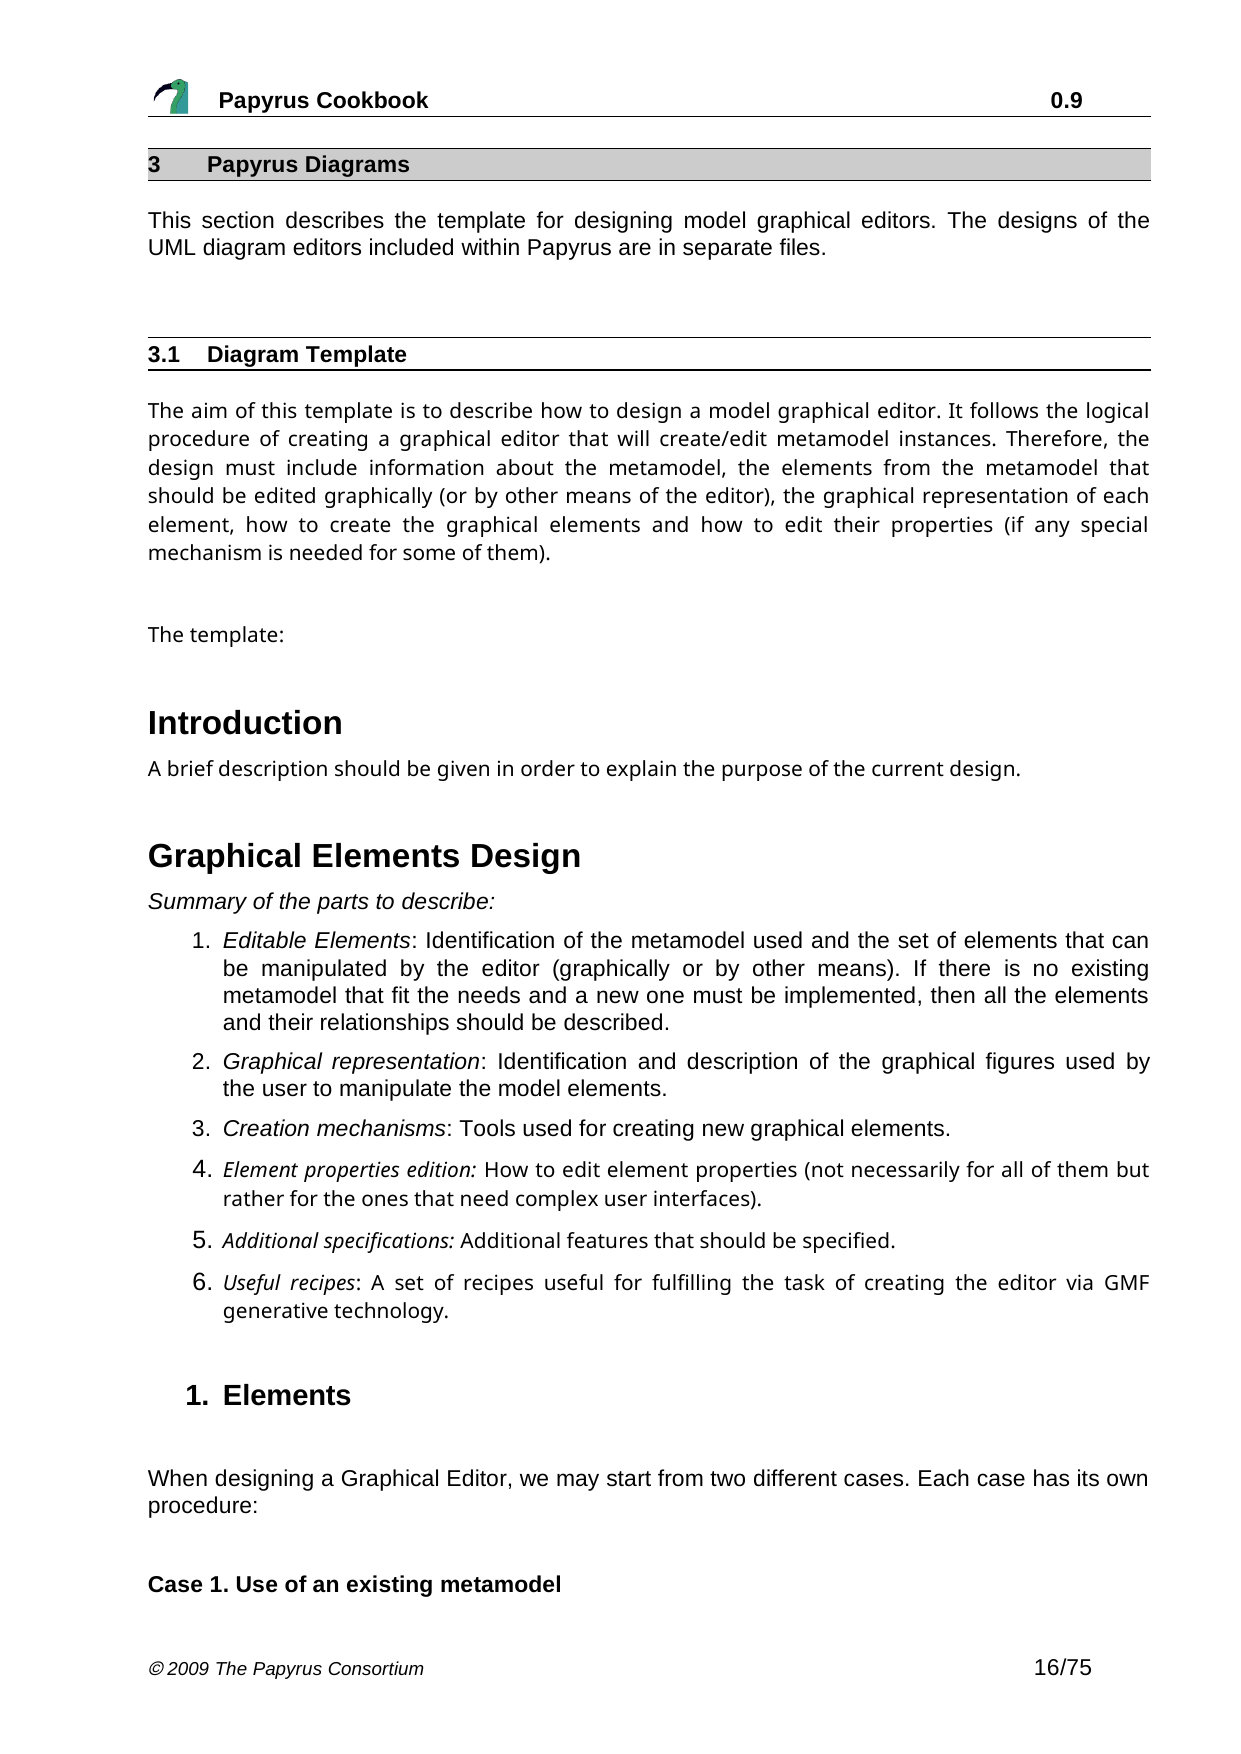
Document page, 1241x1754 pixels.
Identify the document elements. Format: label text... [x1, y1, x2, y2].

text This section describes the template for designing model graphical editors. The designs of the UML diagram editors included within Papyrus are in separate files. [148, 206, 1151, 260]
subtitle Diagram Template [148, 338, 1151, 369]
list Editable Elements: Identification of the metamodel used and the set of elements that can be manipulated by the editor (graphically or by other means). If there is no existing metamodel that fit the needs and a new one must be implemented, then all the elements and their relationships should be described. [185, 927, 1151, 1035]
text Summary of the parts to describe: [148, 887, 1151, 914]
list Useful recipes: A set of recipes useful for fulfilling the task of creating the editor via GMF generative technology. [185, 1267, 1151, 1325]
text Graphical Elements Design [148, 836, 1151, 875]
list Creation mechanisms: Tools used for creating new graphical elements. [185, 1114, 1151, 1141]
subtitle Papyrus Diagrams [148, 149, 1151, 180]
list Element properties edition: How to edit element properties (not necessarily for all of them but rather for the ones that need complex user interfaces). [185, 1154, 1151, 1212]
text The template: [148, 620, 1151, 649]
text Introduction [148, 702, 1151, 741]
list Elements [185, 1378, 1151, 1412]
list Additional specifications: Additional features that should be specified. [185, 1224, 1151, 1254]
picture [153, 79, 189, 114]
text Case 1. Use of an existing metamodel [148, 1570, 1151, 1597]
text When designing a Graphical Editor, we may start from two different cases. Each case has its own procedure: [148, 1464, 1151, 1518]
list Graphical representation: Identification and description of the graphical figures used by the user to manipulate the model elements. [185, 1048, 1151, 1102]
text The aim of this template is to describe how to design a model graphical editor. It follows the logical procedure of creating a graphical editor that will create/edit metamodel instances. Therefore, the design must include information about the metamodel, the elements from the metamodel that should be edited graphically (or by other means of the editor), the graphical representation of each element, how to create the graphical elements and how to edit their properties (if any special mechanism is needed for some of them). [148, 396, 1151, 567]
text A brief description should be given in order to explain the purpose of the current design. [148, 753, 1151, 782]
